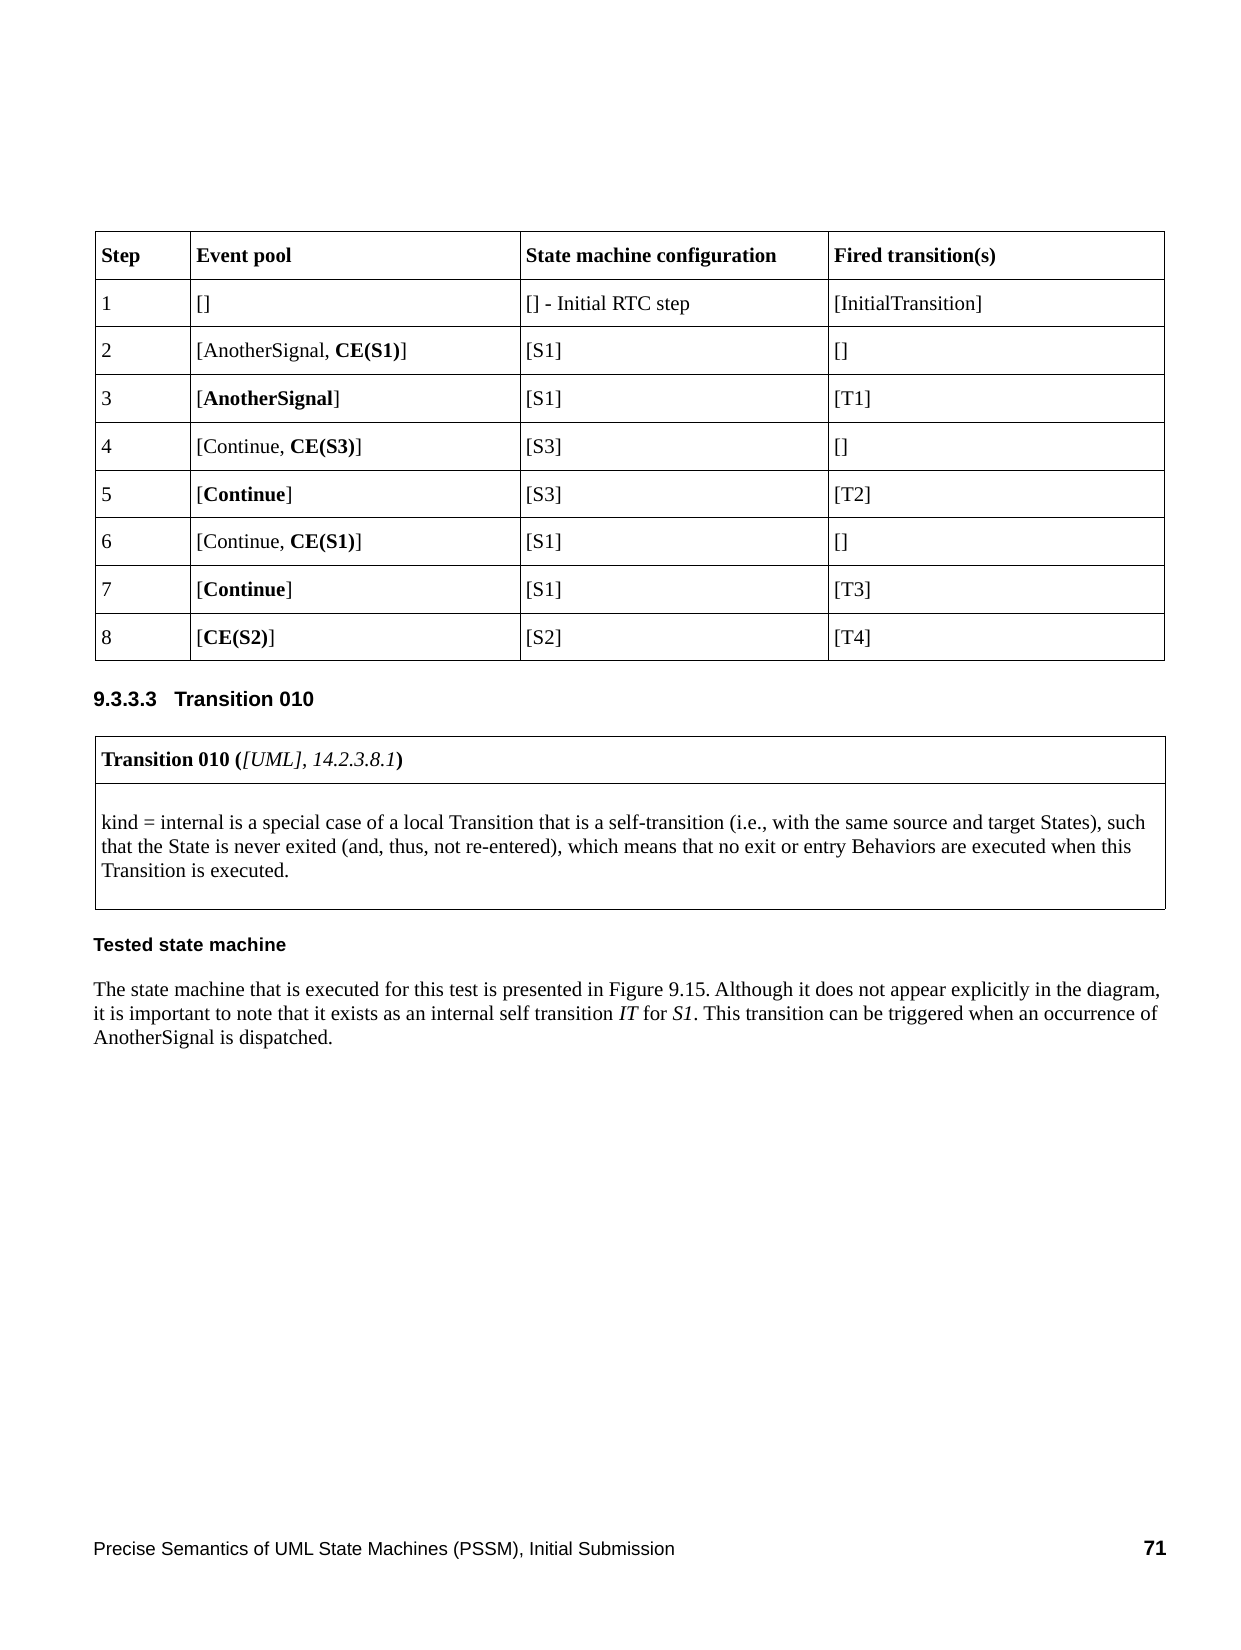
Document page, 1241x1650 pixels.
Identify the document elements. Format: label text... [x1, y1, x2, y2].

table_cell [] [191, 280, 520, 326]
table_cell [T4] [829, 614, 1164, 660]
table_header Transition 010 ([UML], 14.2.3.8.1) [96, 737, 1165, 783]
table_header Step [96, 232, 190, 279]
table_cell [S1] [521, 518, 828, 565]
table_cell [S1] [521, 375, 828, 422]
table_cell [AnotherSignal] [191, 375, 520, 422]
table_cell [T1] [829, 375, 1164, 422]
subtitle Transition 010 [93, 686, 1164, 711]
table_cell 3 [96, 375, 190, 422]
table_header State machine configuration [521, 232, 828, 279]
table_cell [] [829, 327, 1164, 374]
table_header Event pool [191, 232, 520, 279]
table_cell [InitialTransition] [829, 280, 1164, 326]
table_cell 4 [96, 423, 190, 469]
table_cell 8 [96, 614, 190, 660]
table_cell [Continue] [191, 471, 520, 517]
table_cell [] [829, 423, 1164, 469]
table_cell [] [829, 518, 1164, 565]
table_cell kind = internal is a special case of a local Transition that is a self-transition (i.e., with the same source and target States), such that the State is never exited (and, thus, not re-entered), which means that no exit or entry Behaviors are executed when this Transition is executed. [96, 784, 1165, 909]
table_cell [S1] [521, 566, 828, 613]
table_cell [] - Initial RTC step [521, 280, 828, 326]
table_cell 5 [96, 471, 190, 517]
table_cell 2 [96, 327, 190, 374]
table_cell 6 [96, 518, 190, 565]
table_cell [S2] [521, 614, 828, 660]
table_cell [T3] [829, 566, 1164, 613]
table_header Fired transition(s) [829, 232, 1164, 279]
table_cell 7 [96, 566, 190, 613]
table_cell 1 [96, 280, 190, 326]
subtitle Tested state machine [93, 934, 1164, 956]
text The state machine that is executed for this test is presented in Figure 9.15. Although it does not appear explicitly in the diagram, it is important to note that it exists as an internal self transition IT for S1. This transition can be triggered when an occurrence of AnotherSignal is dispatched. [93, 977, 1164, 1049]
table_cell [AnotherSignal, CE(S1)] [191, 327, 520, 374]
table_cell [Continue] [191, 566, 520, 613]
table_cell [S3] [521, 471, 828, 517]
table_cell [T2] [829, 471, 1164, 517]
table_cell [Continue, CE(S3)] [191, 423, 520, 469]
table_cell [S3] [521, 423, 828, 469]
table_cell [S1] [521, 327, 828, 374]
table_cell [CE(S2)] [191, 614, 520, 660]
table_cell [Continue, CE(S1)] [191, 518, 520, 565]
